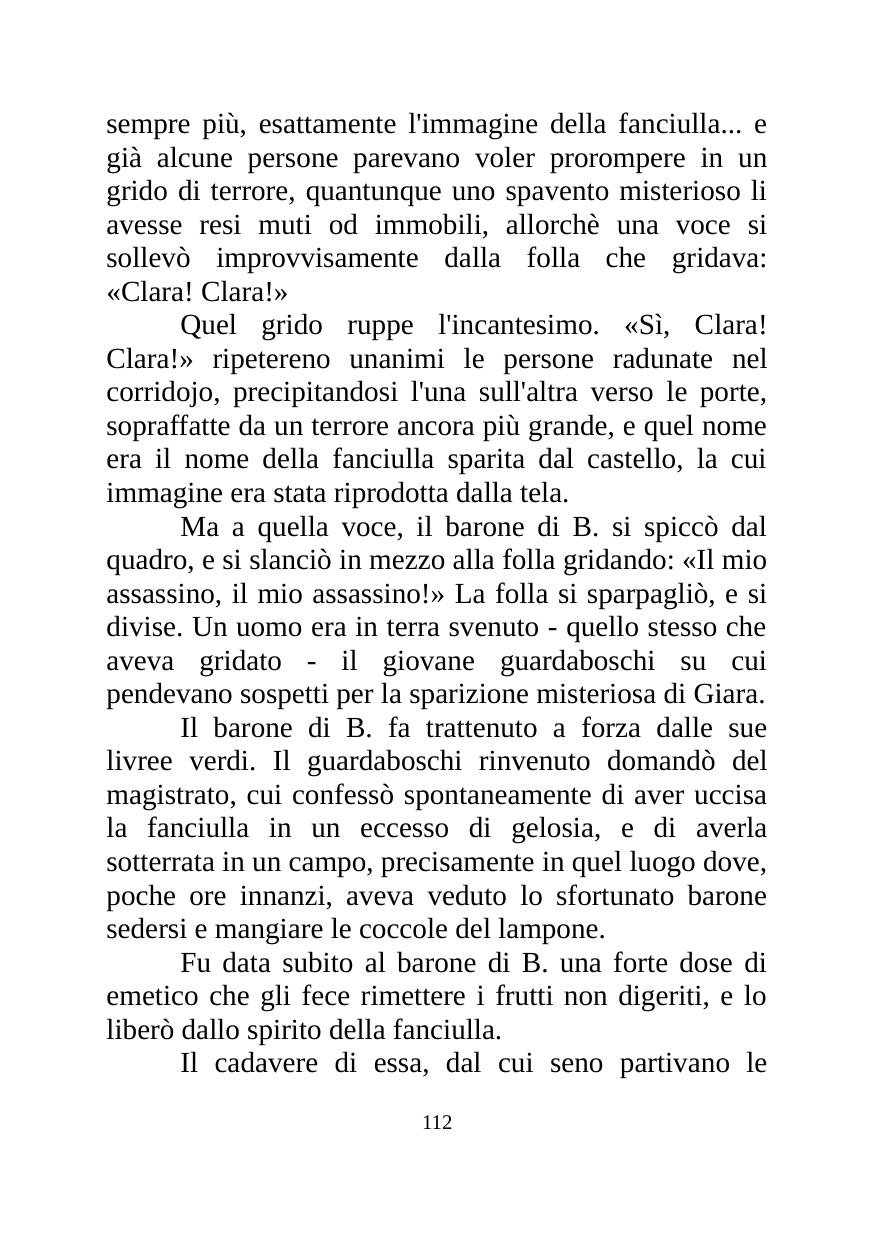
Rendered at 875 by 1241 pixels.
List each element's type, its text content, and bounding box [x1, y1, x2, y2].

text Il barone di B. fa trattenuto a forza dalle sue livree verdi. Il guardaboschi rinvenuto domandò del magistrato, cui confessò spontaneamente di aver uccisa la fanciulla in un eccesso di gelosia, e di averla sotterrata in un campo, precisamente in quel luogo dove, poche ore innanzi, aveva veduto lo sfortunato barone sedersi e mangiare le coccole del lampone. [106, 710, 768, 945]
text sempre più, esattamente l'immagine della fanciulla... e già alcune persone parevano voler prorompere in un grido di terrore, quantunque uno spavento misterioso li avesse resi muti od immobili, allorchè una voce si sollevò improvvisamente dalla folla che gridava: «Clara! Clara!» [106, 106, 768, 307]
text Quel grido ruppe l'incantesimo. «Sì, Clara! Clara!» ripetereno unanimi le persone radunate nel corridojo, precipitandosi l'una sull'altra verso le porte, sopraffatte da un terrore ancora più grande, e quel nome era il nome della fanciulla sparita dal castello, la cui immagine era stata riprodotta dalla tela. [106, 307, 768, 509]
text Ma a quella voce, il barone di B. si spiccò dal quadro, e si slanciò in mezzo alla folla gridando: «Il mio assassino, il mio assassino!» La folla si sparpagliò, e si divise. Un uomo era in terra svenuto - quello stesso che aveva gridato - il giovane guardaboschi su cui pendevano sospetti per la sparizione misteriosa di Giara. [106, 509, 768, 710]
text Il cadavere di essa, dal cui seno partivano le [106, 1045, 768, 1079]
text Fu data subito al barone di B. una forte dose di emetico che gli fece rimettere i frutti non digeriti, e lo liberò dallo spirito della fanciulla. [106, 945, 768, 1045]
